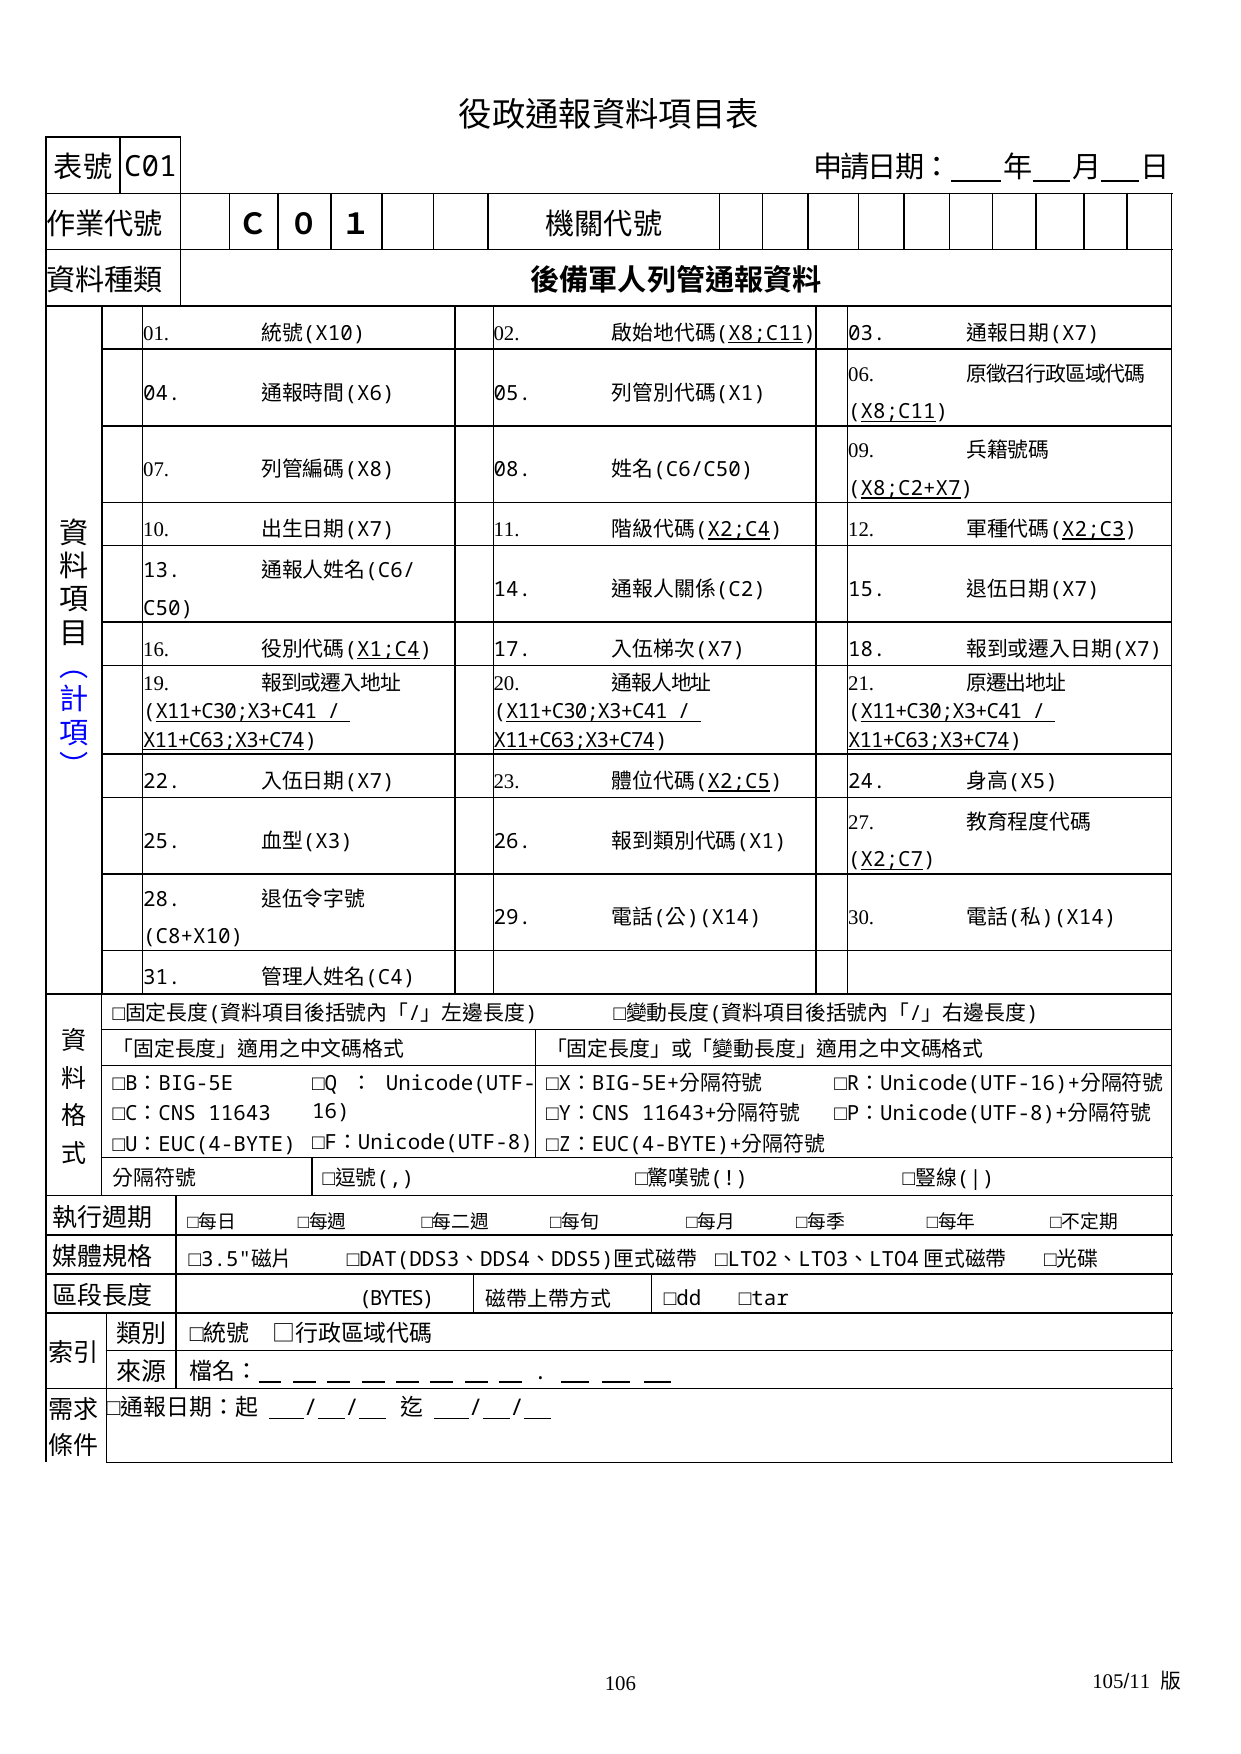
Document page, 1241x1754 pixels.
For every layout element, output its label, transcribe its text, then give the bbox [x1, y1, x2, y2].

table_cell [817, 755, 847, 796]
table_cell 啟始地代碼(X8;C11) [494, 307, 815, 348]
table_cell 資料種類 [47, 250, 180, 305]
table_cell [456, 427, 493, 501]
table_cell 報到或遷入日期(X7) [848, 623, 1171, 664]
table_cell [383, 194, 433, 249]
table_cell [817, 798, 847, 873]
table_cell [632, 1389, 1171, 1462]
table_cell [103, 307, 142, 348]
table_cell 報到類別代碼(X1) [494, 798, 815, 873]
table_cell 兵籍號碼(X8;C2+X7) [848, 427, 1171, 501]
table_cell 退伍令字號(C8+X10) [143, 875, 454, 949]
table_cell 通報人姓名(C6/C50) [143, 546, 454, 621]
table_cell 後備軍人列管通報資料 [181, 250, 1171, 305]
table_cell [817, 951, 847, 993]
table_cell １ [332, 194, 381, 249]
table_cell 機關代號 [489, 194, 719, 249]
table_cell □Q：Unicode(UTF-16) □F：Unicode(UTF-8) [312, 1066, 535, 1157]
table_cell [456, 951, 493, 993]
table_cell 出生日期(X7) [143, 503, 454, 545]
table_cell [763, 194, 807, 249]
table_cell □每季 [796, 1196, 927, 1234]
table_cell 役別代碼(X1;C4) [143, 623, 454, 664]
table_cell 「固定長度」或「變動長度」適用之中文碼格式 [536, 1030, 1171, 1065]
table_cell [817, 350, 847, 425]
table_cell □B：BIG-5E □C：CNS 11643 □U：EUC(4-BYTE) [102, 1066, 312, 1157]
table_cell 來源 [107, 1351, 175, 1388]
table_cell [720, 194, 762, 249]
table_header 役政通報資料項目表 [46, 88, 1172, 136]
table_cell 通報人關係(C2) [494, 546, 815, 621]
table_cell □豎線(|) [892, 1158, 1171, 1195]
table_cell □變動長度(資料項目後括號內「/」右邊長度) [603, 995, 1171, 1029]
table_cell [1085, 194, 1126, 249]
table_cell □3.5"磁片 [177, 1236, 347, 1273]
table_cell 原徵召行政區域代碼(X8;C11) [848, 350, 1171, 425]
table_cell 磁帶上帶方式 [474, 1275, 651, 1312]
table_cell □每年 [927, 1196, 1050, 1234]
table_cell [456, 350, 493, 425]
table_cell [950, 194, 992, 249]
table_cell C01 [121, 138, 180, 192]
table_cell [859, 194, 903, 249]
table_cell [103, 755, 142, 796]
table_cell [494, 951, 815, 993]
table_cell □不定期 [1050, 1196, 1171, 1234]
table_cell 執行週期 [47, 1196, 175, 1234]
table_cell 作業代號 [47, 194, 180, 249]
table_cell 入伍梯次(X7) [494, 623, 815, 664]
table_cell [993, 194, 1035, 249]
table_cell 資料格式 [47, 995, 101, 1195]
table_cell (BYTES) [177, 1275, 473, 1312]
table_cell 「固定長度」適用之中文碼格式 [102, 1030, 535, 1065]
table_cell 區段長度 [47, 1275, 175, 1312]
table_cell □R：Unicode(UTF-16)+分隔符號 □P：Unicode(UTF-8)+分隔符號 [834, 1066, 1171, 1157]
table_cell □通報日期：起 / / 迄 / / [107, 1389, 632, 1462]
table_cell □固定長度(資料項目後括號內「/」左邊長度) [102, 995, 603, 1029]
table_cell [817, 503, 847, 545]
table_cell 申請日期： 年 月 日 [181, 136, 1172, 192]
table_cell [456, 623, 493, 664]
table_cell □X：BIG-5E+分隔符號 □Y：CNS 11643+分隔符號 □Z：EUC(4-BYTE)+分隔符號 [536, 1066, 834, 1157]
table_cell [103, 503, 142, 545]
table_cell [456, 666, 493, 753]
table_cell [456, 546, 493, 621]
table_cell □統號 □行政區域代碼 [177, 1314, 1171, 1350]
table_cell 階級代碼(X2;C4) [494, 503, 815, 545]
table_cell 入伍日期(X7) [143, 755, 454, 796]
table_cell 表號 [47, 138, 119, 192]
table_cell [103, 798, 142, 873]
table_cell [456, 798, 493, 873]
table_cell 電話(私)(X14) [848, 875, 1171, 949]
table_cell □光碟 [1044, 1236, 1171, 1273]
table_cell 索引 [47, 1314, 106, 1388]
table_cell 血型(X3) [143, 798, 454, 873]
table_cell 原遷出地址(X11+C30;X3+C41 / X11+C63;X3+C74) [848, 666, 1171, 753]
table_cell [103, 875, 142, 949]
table_cell [817, 427, 847, 501]
table_cell [817, 875, 847, 949]
table_cell 列管別代碼(X1) [494, 350, 815, 425]
table_cell [817, 623, 847, 664]
table_cell □每月 [674, 1196, 796, 1234]
table_cell [456, 755, 493, 796]
table_cell [103, 427, 142, 501]
table_cell [103, 350, 142, 425]
table_cell [456, 503, 493, 545]
table_cell [817, 307, 847, 348]
table_cell [848, 951, 1171, 993]
table_cell 體位代碼(X2;C5) [494, 755, 815, 796]
table_cell [181, 194, 229, 249]
table_cell 需求條件 [47, 1389, 106, 1462]
table_cell Ｃ [230, 194, 277, 249]
table_cell 資料項目︵計 項︶ [47, 307, 101, 993]
table_cell 教育程度代碼(X2;C7) [848, 798, 1171, 873]
table_cell [456, 307, 493, 348]
table_cell [817, 546, 847, 621]
table_cell □每旬 [550, 1196, 673, 1234]
table_cell 軍種代碼(X2;C3) [848, 503, 1171, 545]
table_cell 通報日期(X7) [848, 307, 1171, 348]
table_cell 檔名： . [177, 1351, 1171, 1388]
table_cell 退伍日期(X7) [848, 546, 1171, 621]
table_cell ０ [279, 194, 330, 249]
table_cell 通報時間(X6) [143, 350, 454, 425]
table_cell 類別 [107, 1314, 175, 1350]
table_cell [103, 623, 142, 664]
table_cell [434, 194, 487, 249]
table_cell □每二週 [421, 1196, 550, 1234]
table_cell □每日 [177, 1196, 298, 1234]
table_cell □每週 [298, 1196, 421, 1234]
table_cell [905, 194, 949, 249]
table_cell [809, 194, 858, 249]
table_cell □DAT(DDS3、DDS4、DDS5)匣式磁帶 [347, 1236, 715, 1273]
table_cell □dd □tar [652, 1275, 1171, 1312]
table_cell [1128, 194, 1171, 249]
table_cell 媒體規格 [47, 1236, 175, 1273]
table_cell □LTO2、LTO3、LTO4匣式磁帶 [715, 1236, 1044, 1273]
table_cell [103, 666, 142, 753]
table_cell 報到或遷入地址(X11+C30;X3+C41 / X11+C63;X3+C74) [143, 666, 454, 753]
table_cell 管理人姓名(C4) [143, 951, 454, 993]
table_cell □逗號(,) [313, 1158, 625, 1195]
table_cell [103, 546, 142, 621]
table_cell [103, 951, 142, 993]
table_cell 統號(X10) [143, 307, 454, 348]
table_cell 電話(公)(X14) [494, 875, 815, 949]
table_cell 分隔符號 [102, 1158, 311, 1195]
table_cell [817, 666, 847, 753]
table_cell [456, 875, 493, 949]
table_cell 通報人地址(X11+C30;X3+C41 / X11+C63;X3+C74) [494, 666, 815, 753]
table_cell 姓名(C6/C50) [494, 427, 815, 501]
table_cell 列管編碼(X8) [143, 427, 454, 501]
table_cell 身高(X5) [848, 755, 1171, 796]
table_cell □驚嘆號(!) [625, 1158, 892, 1195]
table_cell [1037, 194, 1083, 249]
